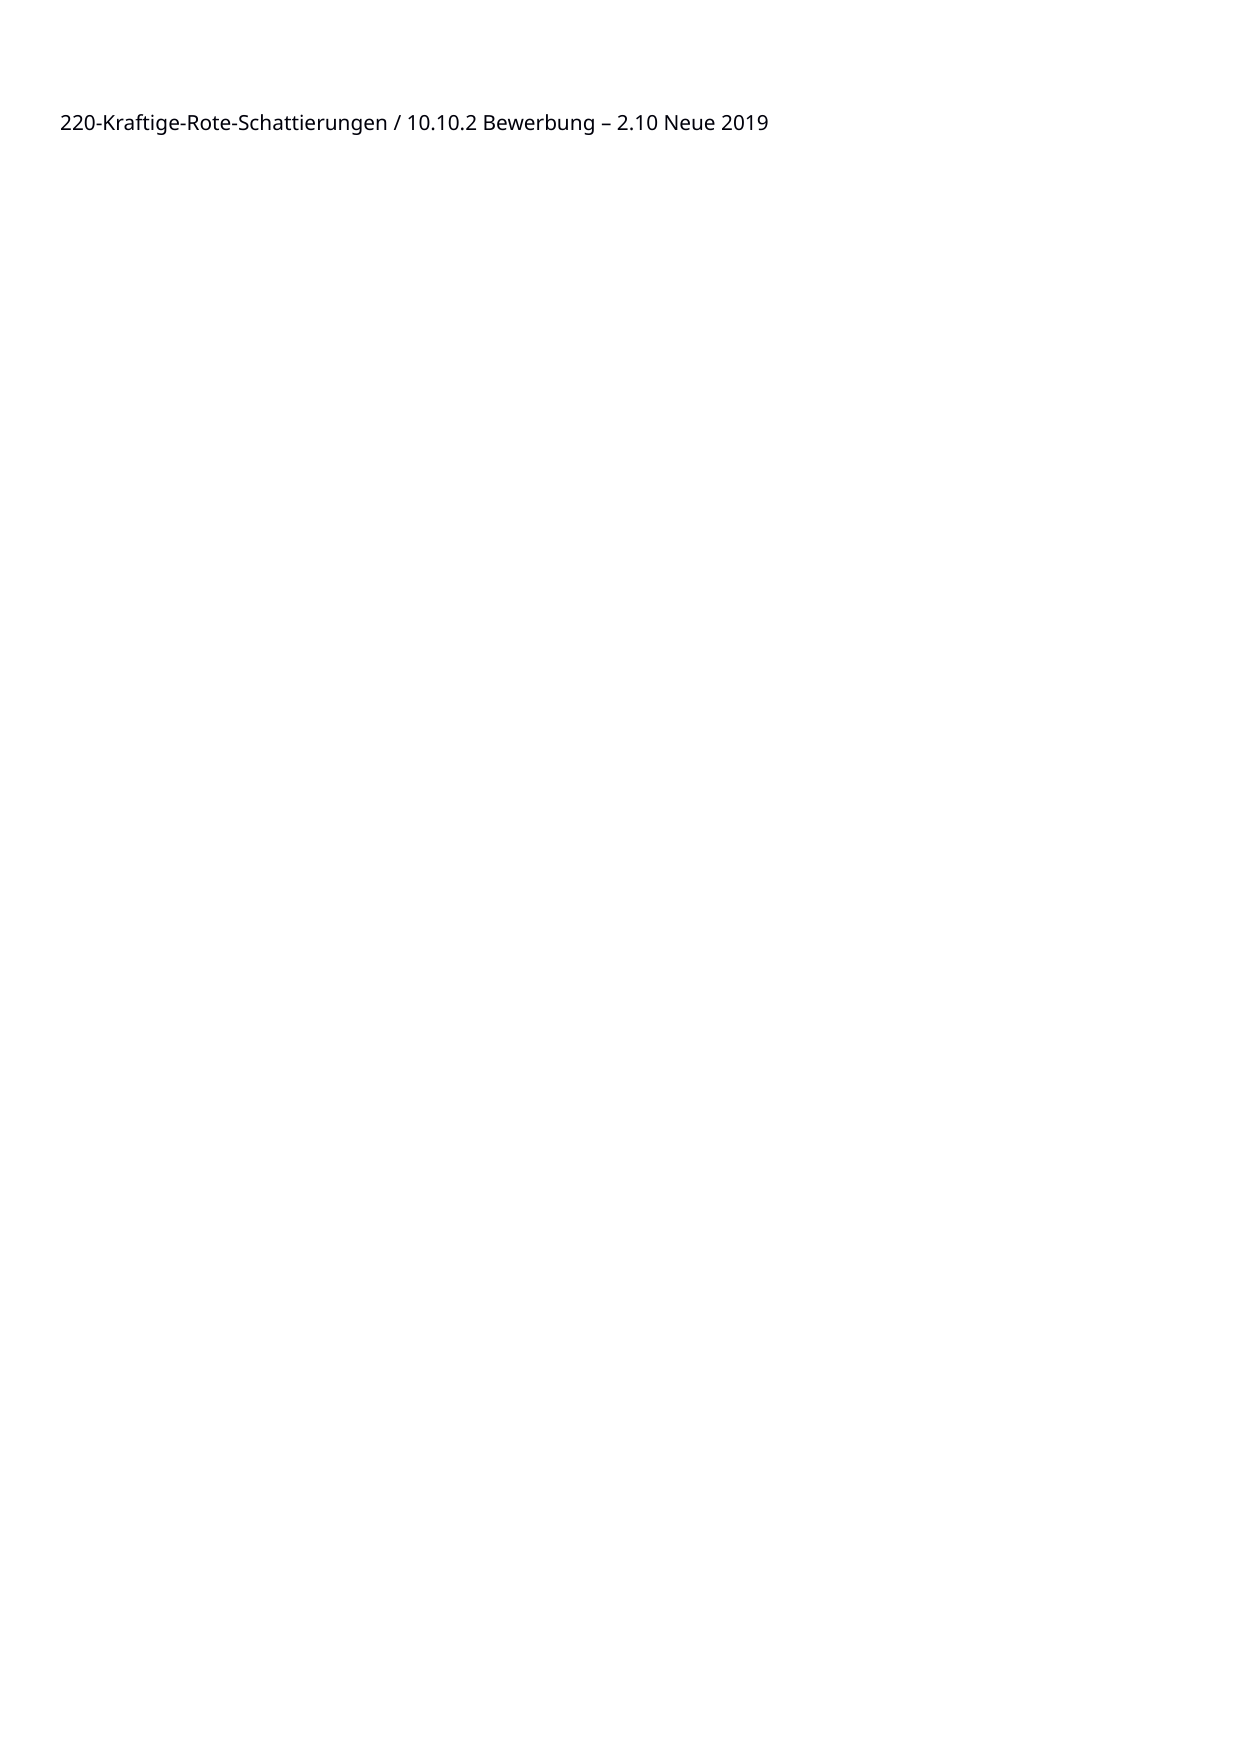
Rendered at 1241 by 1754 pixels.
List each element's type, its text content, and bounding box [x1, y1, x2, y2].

text 220-Kraftige-Rote-Schattierungen / 10.10.2 Bewerbung – 2.10 Neue 2019 [60, 108, 1180, 137]
